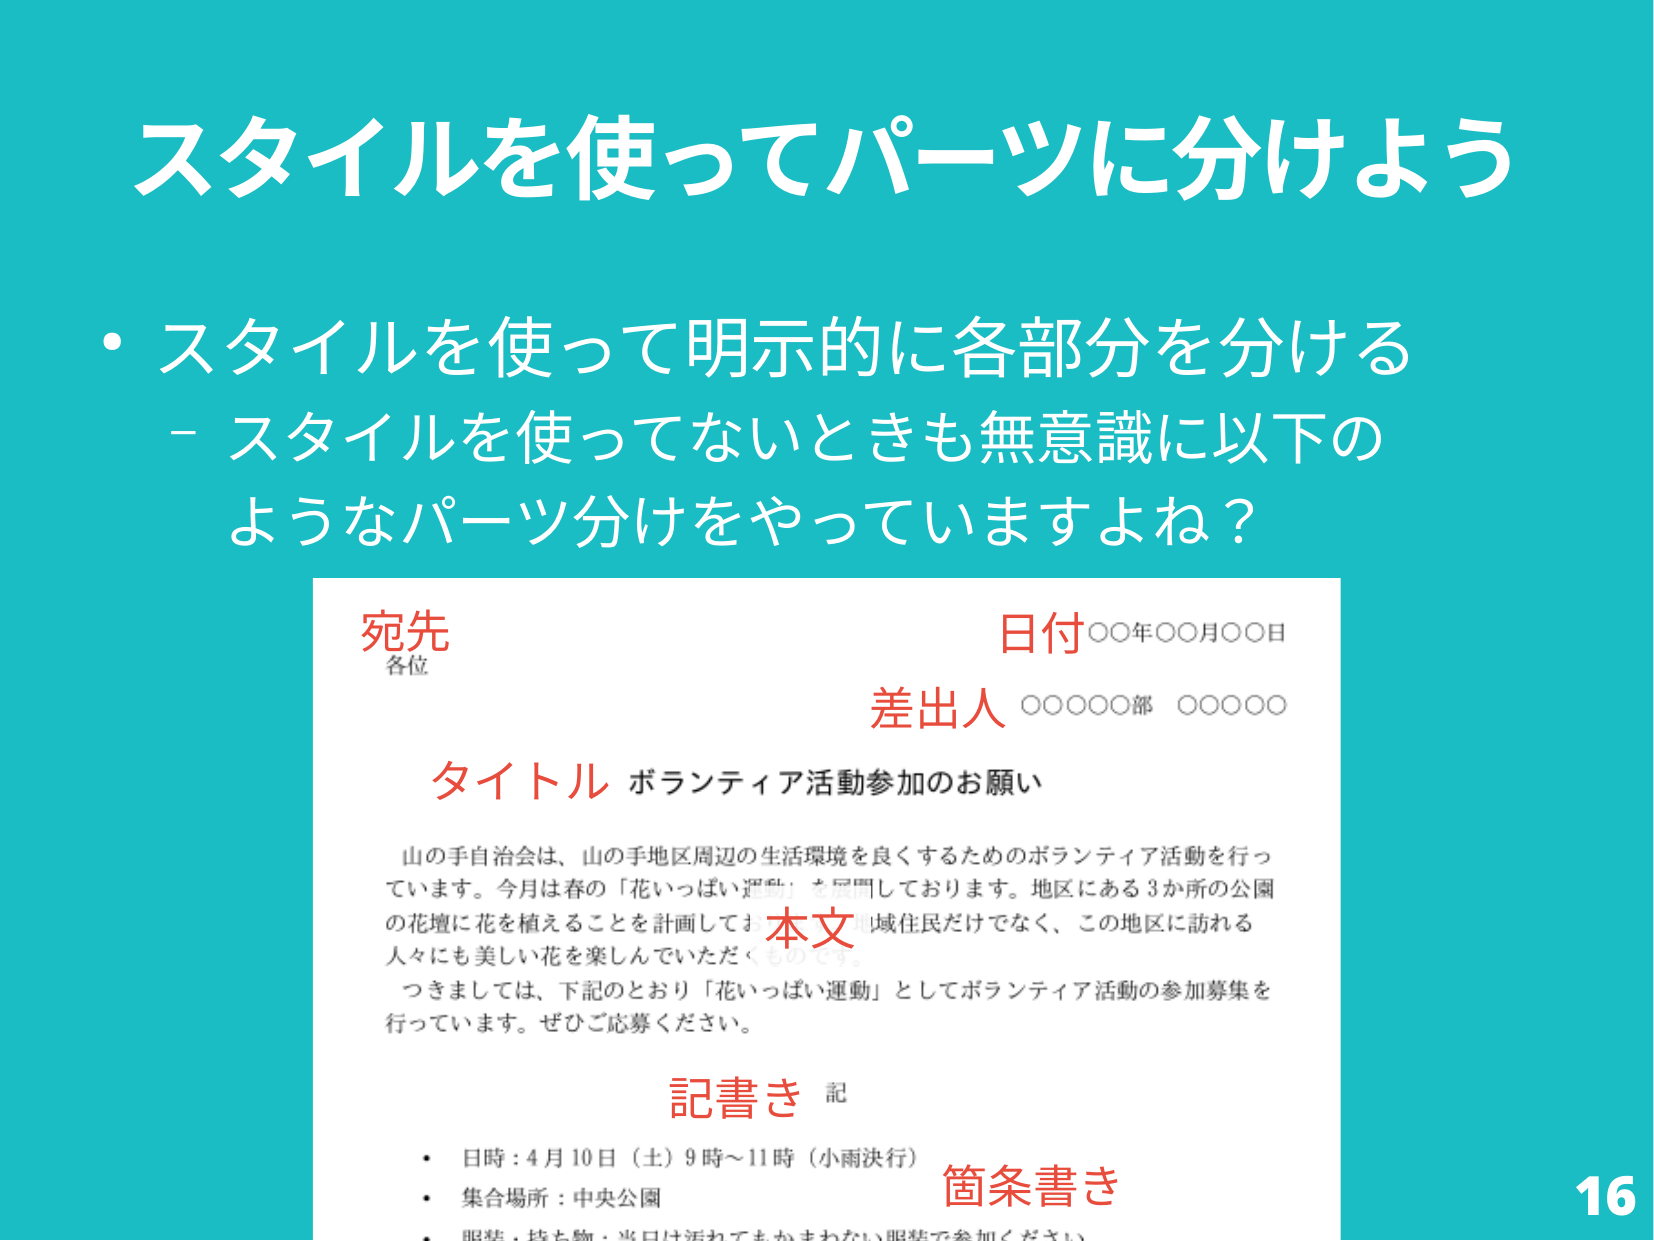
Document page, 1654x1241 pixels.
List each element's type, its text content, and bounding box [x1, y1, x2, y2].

text_box 本文 [750, 885, 872, 965]
text_box 記書き [653, 1054, 821, 1134]
text_box タイトル [413, 737, 626, 817]
text_box 差出人 [854, 664, 1022, 744]
picture [312, 578, 1341, 1241]
list スタイルを使って明示的に各部分を分ける スタイルを使ってないときも無意識に以下の ようなパーツ分けをやっていますよね？ [82, 295, 1571, 686]
text_box 日付 [980, 590, 1102, 670]
text_box 宛先 [345, 588, 467, 668]
title スタイルを使ってパーツに分けよう [82, 49, 1571, 257]
text_box 箇条書き [927, 1143, 1140, 1223]
